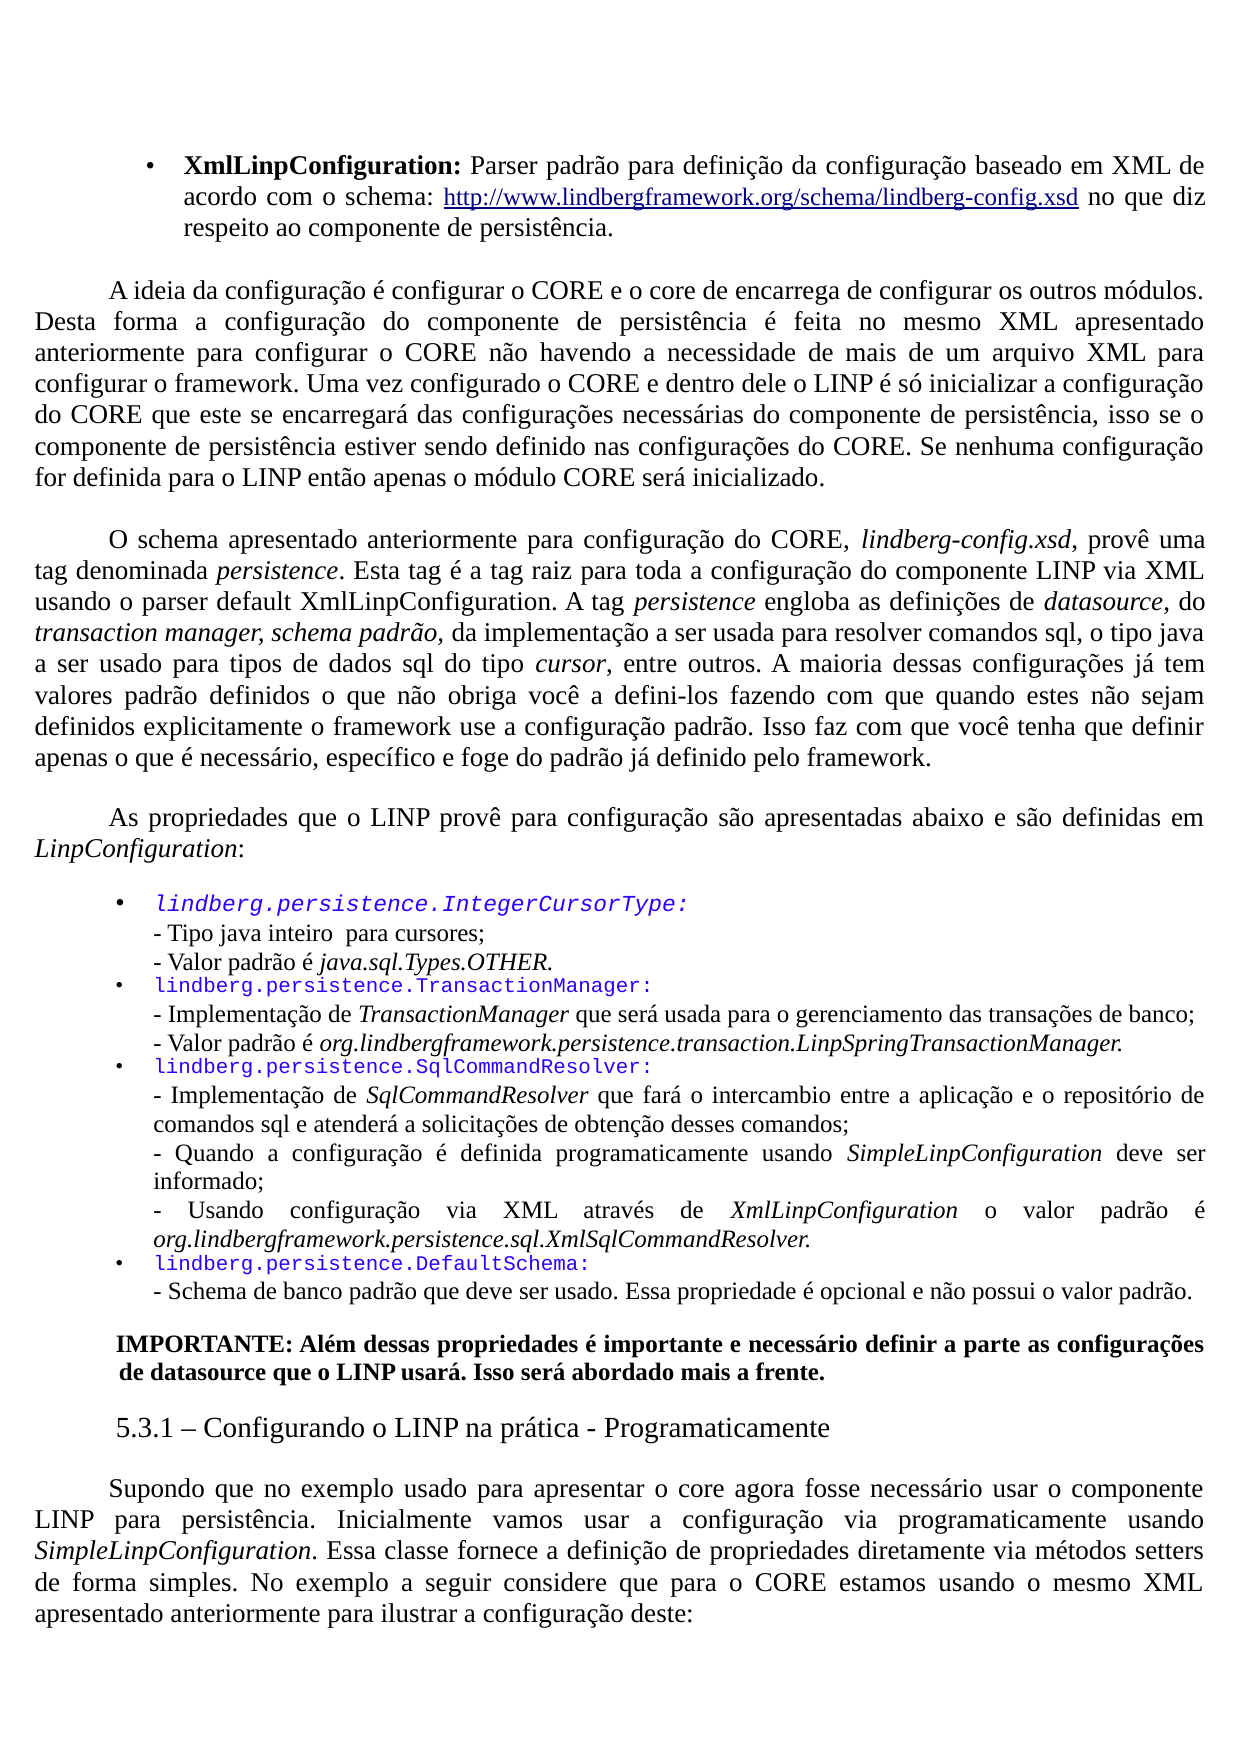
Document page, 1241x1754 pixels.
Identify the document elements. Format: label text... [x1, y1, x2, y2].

list - Implementação de TransactionManager que será usada para o gerenciamento das transações de banco; [116, 999, 1206, 1028]
list - Implementação de SqlCommandResolver que fará o intercambio entre a aplicação e o repositório de comandos sql e atenderá a solicitações de obtenção desses comandos; [116, 1080, 1206, 1138]
list - Quando a configuração é definida programaticamente usando SimpleLinpConfiguration deve ser informado; [116, 1138, 1206, 1195]
list - Valor padrão é org.lindbergframework.persistence.transaction.LinpSpringTransactionManager. [116, 1028, 1206, 1057]
list lindberg.persistence.IntegerCursorType: [116, 892, 1206, 918]
text IMPORTANTE: Além dessas propriedades é importante e necessário definir a parte as configurações de datasource que o LINP usará. Isso será abordado mais a frente. [116, 1329, 1206, 1386]
text O schema apresentado anteriormente para configuração do CORE, lindberg-config.xsd, provê uma tag denominada persistence. Esta tag é a tag raiz para toda a configuração do componente LINP via XML usando o parser default XmlLinpConfiguration. A tag persistence engloba as definições de datasource, do transaction manager, schema padrão, da implementação a ser usada para resolver comandos sql, o tipo java a ser usado para tipos de dados sql do tipo cursor, entre outros. A maioria dessas configurações já tem valores padrão definidos o que não obriga você a defini-los fazendo com que quando estes não sejam definidos explicitamente o framework use a configuração padrão. Isso faz com que você tenha que definir apenas o que é necessário, específico e foge do padrão já definido pelo framework. [34, 523, 1206, 772]
list - Tipo java inteiro para cursores; [116, 918, 1206, 947]
text As propriedades que o LINP provê para configuração são apresentadas abaixo e são definidas em LinpConfiguration: [34, 801, 1206, 863]
list - Usando configuração via XML através de XmlLinpConfiguration o valor padrão é org.lindbergframework.persistence.sql.XmlSqlCommandResolver. [116, 1195, 1206, 1253]
list lindberg.persistence.TransactionManager: [116, 975, 1206, 999]
list - Schema de banco padrão que deve ser usado. Essa propriedade é opcional e não possui o valor padrão. [116, 1276, 1206, 1305]
text Supondo que no exemplo usado para apresentar o core agora fosse necessário usar o componente LINP para persistência. Inicialmente vamos usar a configuração via programaticamente usando SimpleLinpConfiguration. Essa classe fornece a definição de propriedades diretamente via métodos setters de forma simples. No exemplo a seguir considere que para o CORE estamos usando o mesmo XML apresentado anteriormente para ilustrar a configuração deste: [34, 1472, 1206, 1628]
list lindberg.persistence.DefaultSchema: [116, 1253, 1206, 1276]
list XmlLinpConfiguration: Parser padrão para definição da configuração baseado em XML de acordo com o schema: http://www.lindbergframework.org/schema/lindberg-config.xsd no que diz respeito ao componente de persistência. [146, 149, 1206, 243]
text A ideia da configuração é configurar o CORE e o core de encarrega de configurar os outros módulos. Desta forma a configuração do componente de persistência é feita no mesmo XML apresentado anteriormente para configurar o CORE não havendo a necessidade de mais de um arquivo XML para configurar o framework. Uma vez configurado o CORE e dentro dele o LINP é só inicializar a configuração do CORE que este se encarregará das configurações necessárias do componente de persistência, isso se o componente de persistência estiver sendo definido nas configurações do CORE. Se nenhuma configuração for definida para o LINP então apenas o módulo CORE será inicializado. [34, 274, 1206, 492]
text 5.3.1 – Configurando o LINP na prática - Programaticamente [116, 1410, 1206, 1443]
list lindberg.persistence.SqlCommandResolver: [116, 1057, 1206, 1080]
list - Valor padrão é java.sql.Types.OTHER. [116, 947, 1206, 975]
